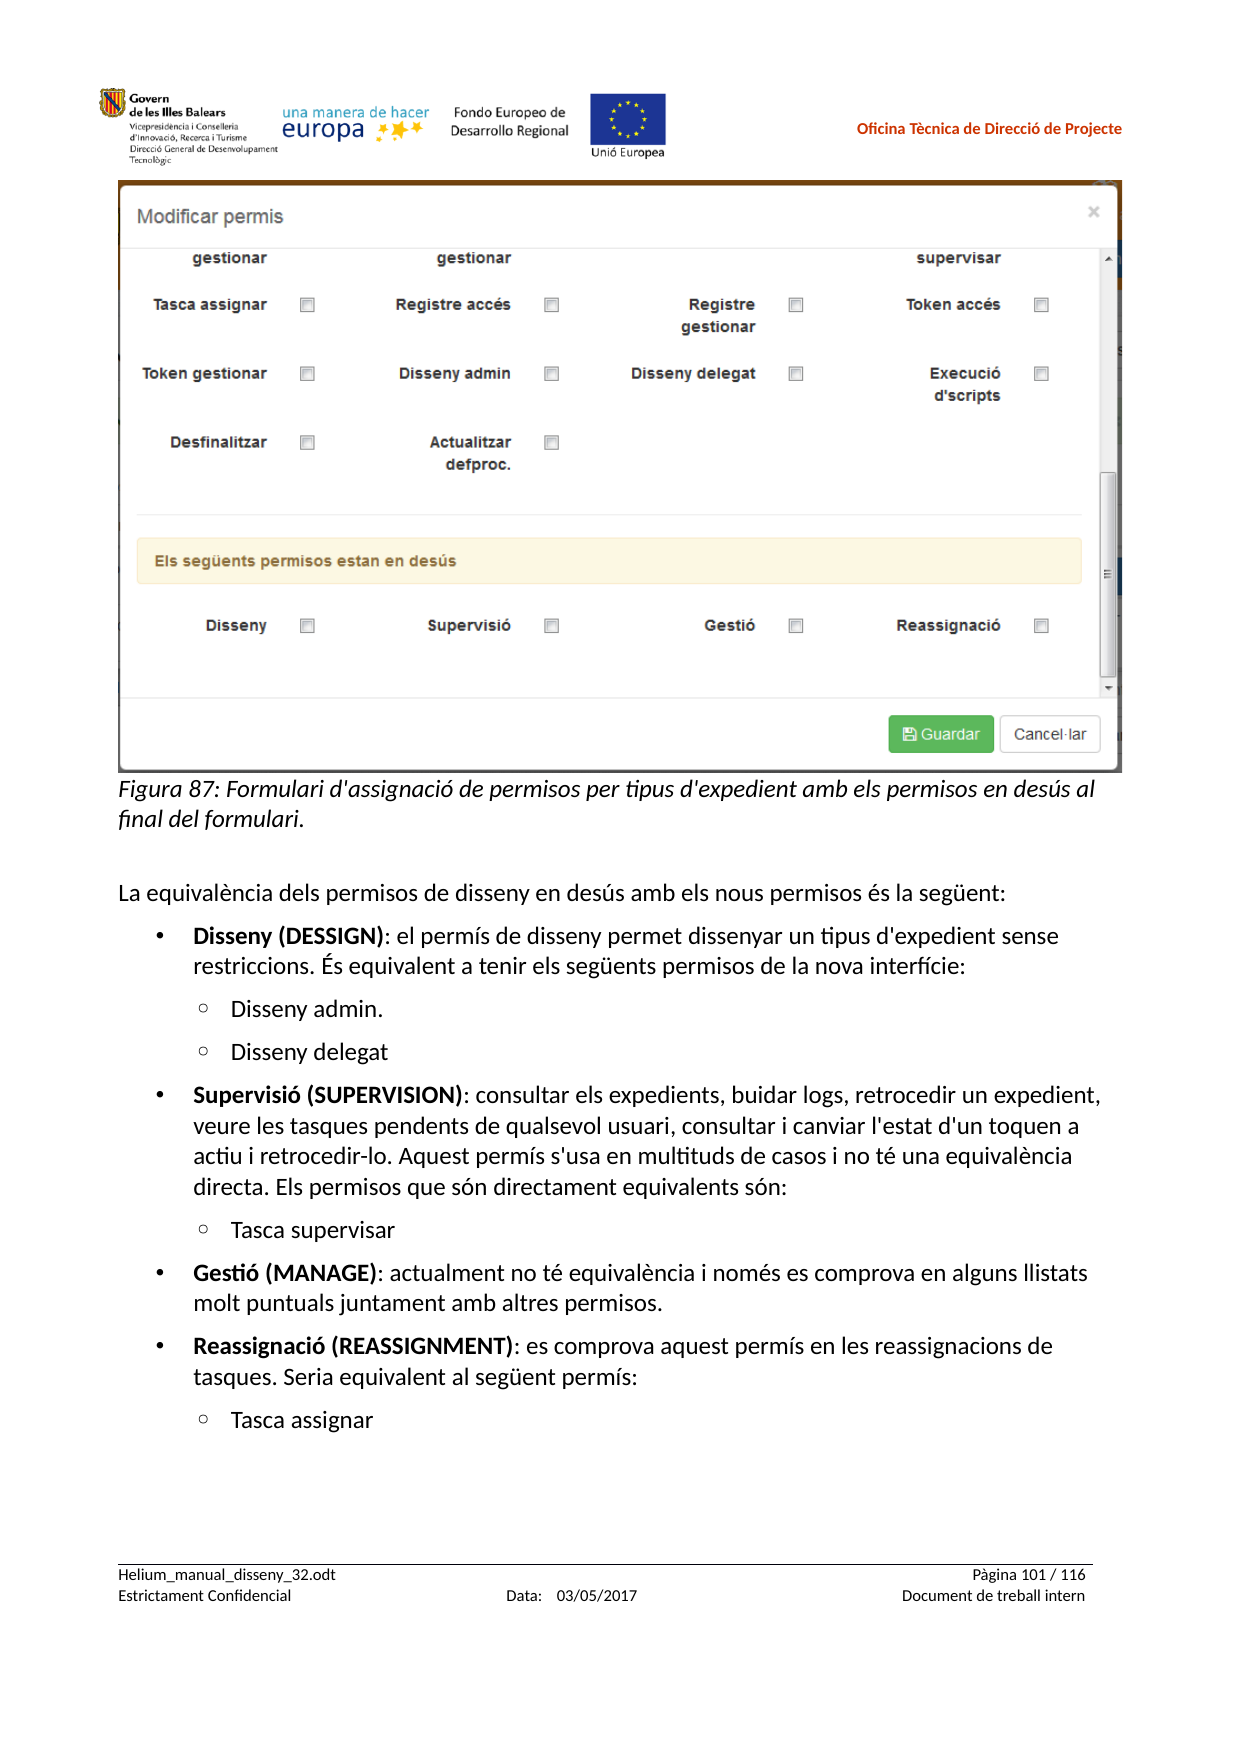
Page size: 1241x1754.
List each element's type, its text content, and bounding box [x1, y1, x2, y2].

list Disseny delegat [193, 1036, 1122, 1067]
picture [99, 87, 668, 166]
list Reassignació (REASSIGNMENT): es comprova aquest permís en les reassignacions de tasques. Seria equivalent al següent permís: [156, 1331, 1122, 1392]
list Supervisió (SUPERVISION): consultar els expedients, buidar logs, retrocedir un expedient, veure les tasques pendents de qualsevol usuari, consultar i canviar l'estat d'un toquen a actiu i retrocedir-lo. Aquest permís s'usa en multituds de casos i no té una equivalència directa. Els permisos que són directament equivalents són: [156, 1079, 1122, 1201]
picture [118, 180, 1123, 773]
list Gestió (MANAGE): actualment no té equivalència i només es comprova en alguns llistats molt puntuals juntament amb altres permisos. [156, 1257, 1122, 1318]
list Tasca assignar [193, 1404, 1122, 1434]
list Tasca supervisar [193, 1214, 1122, 1244]
text La equivalència dels permisos de disseny en desús amb els nous permisos és la següent: [118, 877, 1122, 907]
list Disseny (DESSIGN): el permís de disseny permet dissenyar un tipus d'expedient sense restriccions. És equivalent a tenir els següents permisos de la nova interfície: [156, 920, 1122, 981]
text Figura 87: Formulari d'assignació de permisos per tipus d'expedient amb els permisos en desús al final del formulari. [118, 773, 1122, 834]
list Disseny admin. [193, 993, 1122, 1024]
